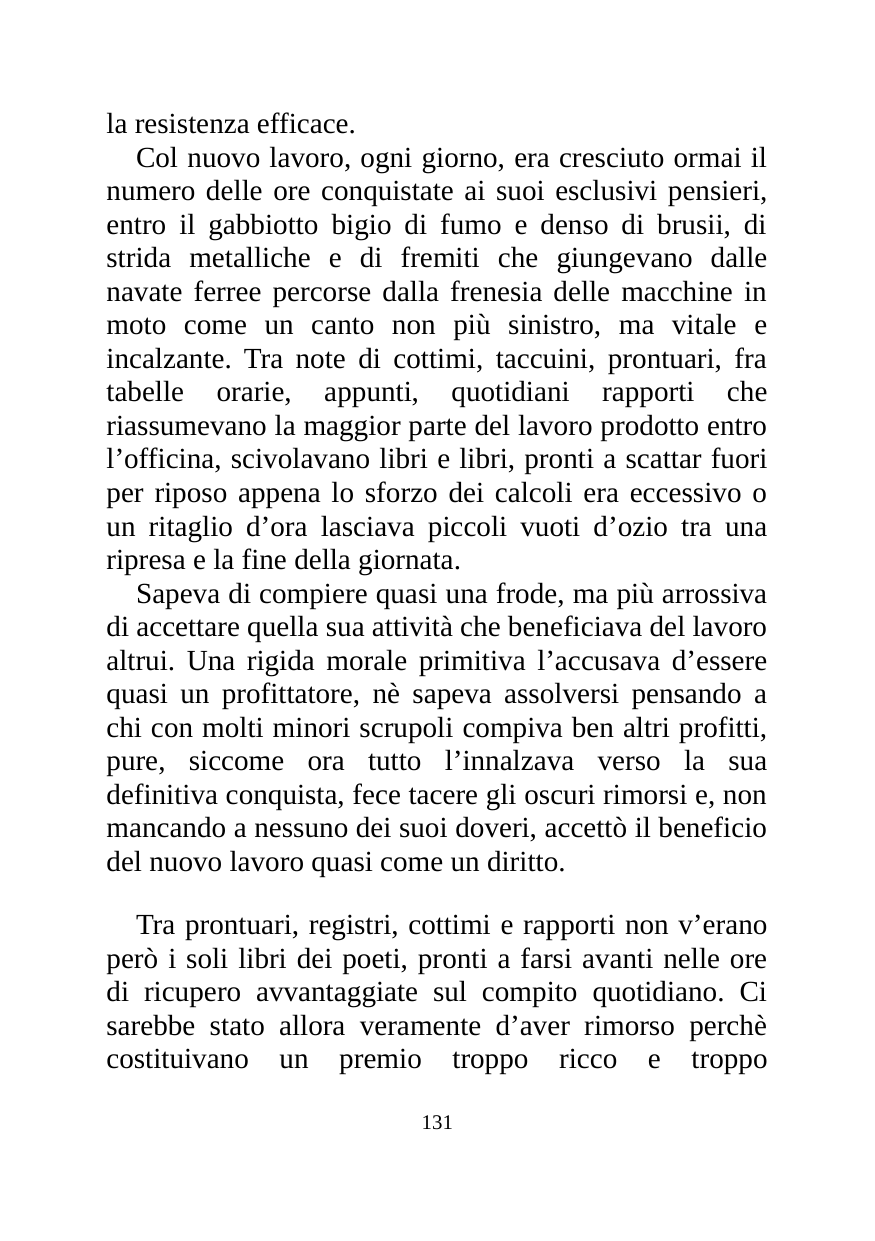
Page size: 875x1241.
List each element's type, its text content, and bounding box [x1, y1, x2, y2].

text la resistenza efficace. [106, 106, 768, 140]
text Col nuovo lavoro, ogni giorno, era cresciuto ormai il numero delle ore conquistate ai suoi esclusivi pensieri, entro il gabbiotto bigio di fumo e denso di brusii, di strida metalliche e di fremiti che giungevano dalle navate ferree percorse dalla frenesia delle macchine in moto come un canto non più sinistro, ma vitale e incalzante. Tra note di cottimi, taccuini, prontuari, fra tabelle orarie, appunti, quotidiani rapporti che riassumevano la maggior parte del lavoro prodotto entro l’officina, scivolavano libri e libri, pronti a scattar fuori per riposo appena lo sforzo dei calcoli era eccessivo o un ritaglio d’ora lasciava piccoli vuoti d’ozio tra una ripresa e la fine della giornata. [106, 140, 768, 576]
text Sapeva di compiere quasi una frode, ma più arrossiva di accettare quella sua attività che beneficiava del lavoro altrui. Una rigida morale primitiva l’accusava d’essere quasi un profittatore, nè sapeva assolversi pensando a chi con molti minori scrupoli compiva ben altri profitti, pure, siccome ora tutto l’innalzava verso la sua definitiva conquista, fece tacere gli oscuri rimorsi e, non mancando a nessuno dei suoi doveri, accettò il beneficio del nuovo lavoro quasi come un diritto. [106, 576, 768, 878]
text Tra prontuari, registri, cottimi e rapporti non v’erano però i soli libri dei poeti, pronti a farsi avanti nelle ore di ricupero avvantaggiate sul compito quotidiano. Ci sarebbe stato allora veramente d’aver rimorso perchè costituivano un premio troppo ricco e troppo [106, 907, 768, 1075]
